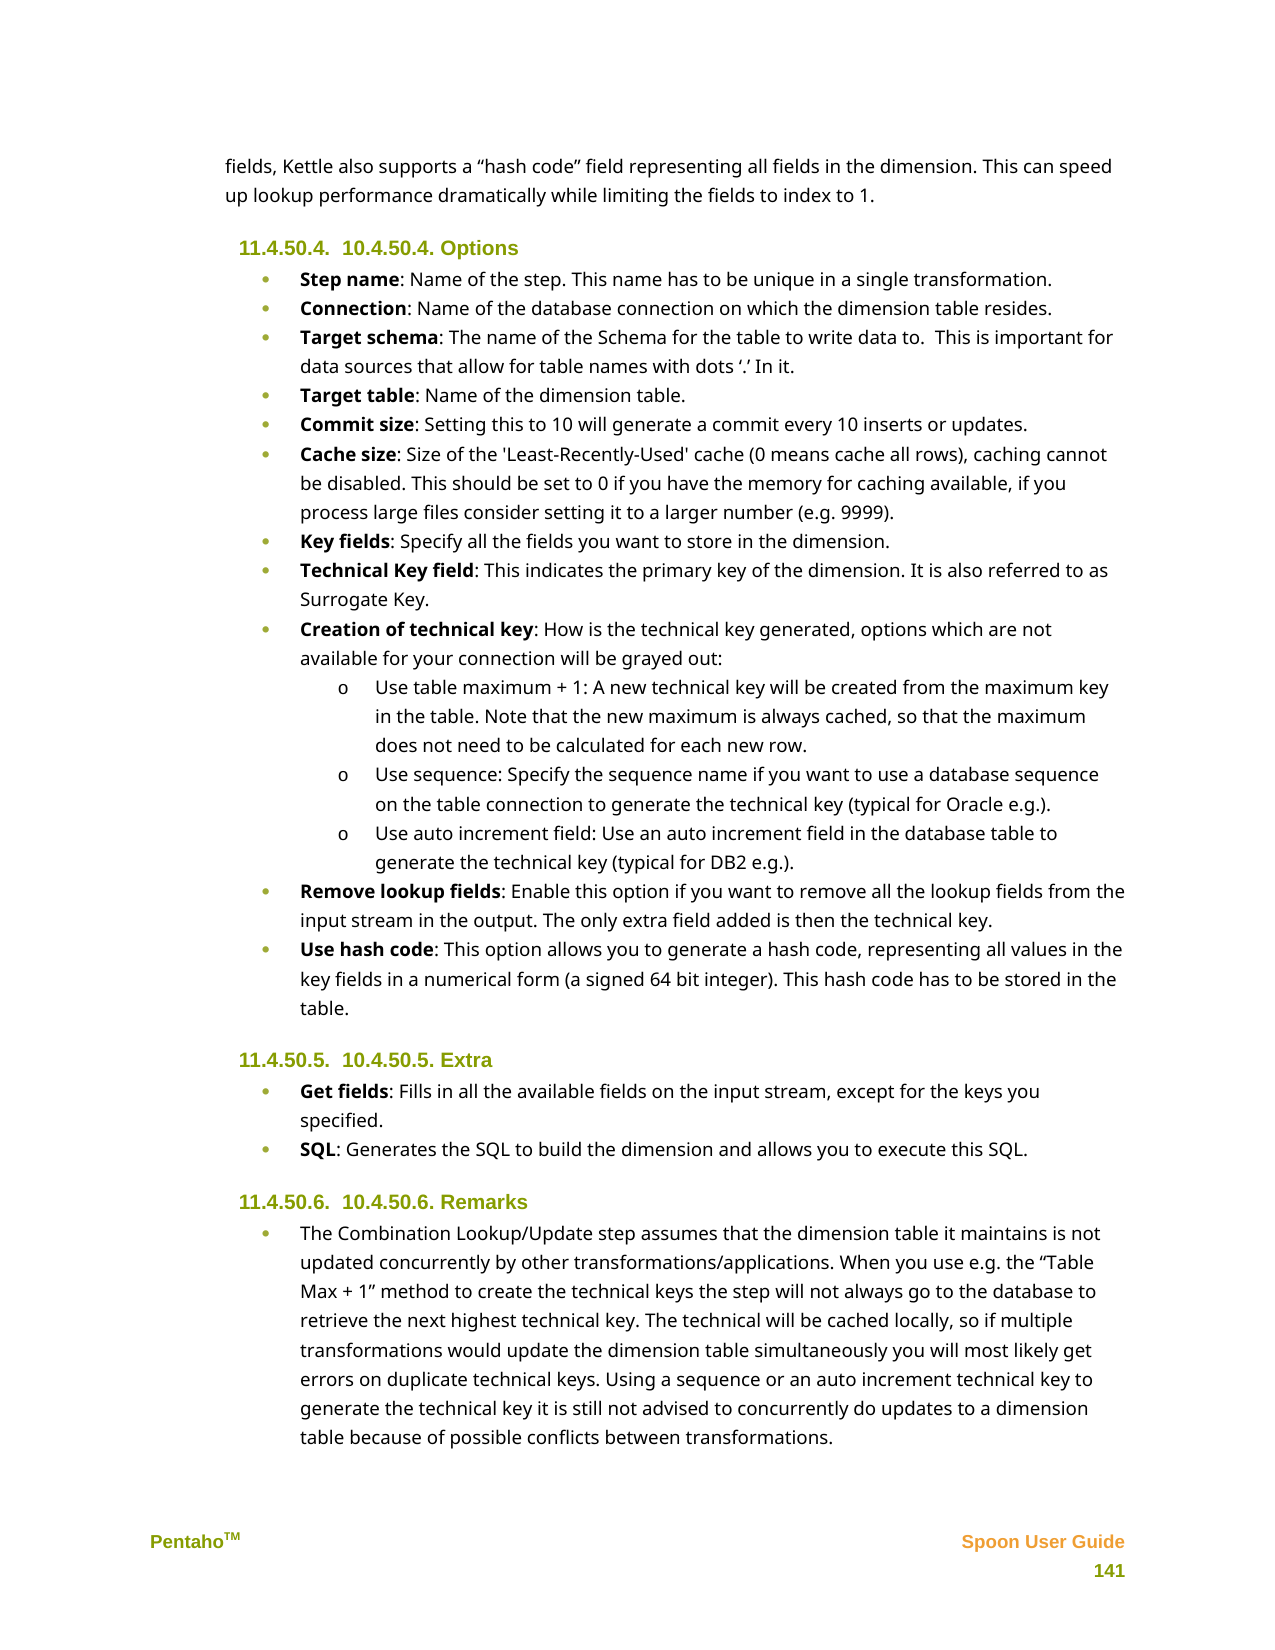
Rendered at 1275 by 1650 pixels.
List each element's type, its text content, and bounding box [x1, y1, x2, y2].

list The Combination Lookup/Update step assumes that the dimension table it maintains is not updated concurrently by other transformations/applications. When you use e.g. the “Table Max + 1” method to create the technical keys the step will not always go to the database to retrieve the next highest technical key. The technical will be cached locally, so if multiple transformations would update the dimension table simultaneously you will most likely get errors on duplicate technical keys. Using a sequence or an auto increment technical key to generate the technical key it is still not advised to concurrently do updates to a dimension table because of possible conflicts between transformations. [262, 1217, 1125, 1450]
list Connection: Name of the database connection on which the dimension table resides. [262, 292, 1125, 321]
list Cache size: Size of the 'Least-Recently-Used' cache (0 means cache all rows), caching cannot be disabled. This should be set to 0 if you have the memory for caching available, if you process large files consider setting it to a larger number (e.g. 9999). [262, 438, 1125, 525]
list Step name: Name of the step. This name has to be unique in a single transformation. [262, 263, 1125, 292]
list SQL: Generates the SQL to build the dimension and allows you to execute this SQL. [262, 1133, 1125, 1163]
list Target table: Name of the dimension table. [262, 379, 1125, 408]
list Target schema: The name of the Schema for the table to write data to. This is important for data sources that allow for table names with dots ‘.’ In it. [262, 321, 1125, 379]
list Get fields: Fills in all the available fields on the input stream, except for the keys you specified. [262, 1075, 1125, 1133]
list Use sequence: Specify the sequence name if you want to use a database sequence on the table connection to generate the technical key (typical for Oracle e.g.). [337, 758, 1125, 817]
list Remove lookup fields: Enable this option if you want to remove all the lookup fields from the input stream in the output. The only extra field added is then the technical key. [262, 875, 1125, 933]
list Key fields: Specify all the fields you want to store in the dimension. [262, 525, 1125, 554]
list Commit size: Setting this to 10 will generate a commit every 10 inserts or updates. [262, 408, 1125, 438]
subtitle 10.4.50.6. Remarks [239, 1182, 1125, 1216]
list Technical Key field: This indicates the primary key of the dimension. It is also referred to as Surrogate Key. [262, 554, 1125, 613]
list Use table maximum + 1: A new technical key will be created from the maximum key in the table. Note that the new maximum is always cached, so that the maximum does not need to be calculated for each new row. [337, 671, 1125, 758]
list Use hash code: This option allows you to generate a hash code, representing all values in the key fields in a numerical form (a signed 64 bit integer). This hash code has to be stored in the table. [262, 933, 1125, 1021]
text fields, Kettle also supports a “hash code” field representing all fields in the dimension. This can speed up lookup performance dramatically while limiting the fields to index to 1. [225, 150, 1125, 208]
subtitle 10.4.50.4. Options [239, 227, 1125, 262]
subtitle 10.4.50.5. Extra [239, 1040, 1125, 1074]
list Use auto increment field: Use an auto increment field in the database table to generate the technical key (typical for DB2 e.g.). [337, 817, 1125, 875]
list Creation of technical key: How is the technical key generated, options which are not available for your connection will be grayed out: [262, 613, 1125, 671]
